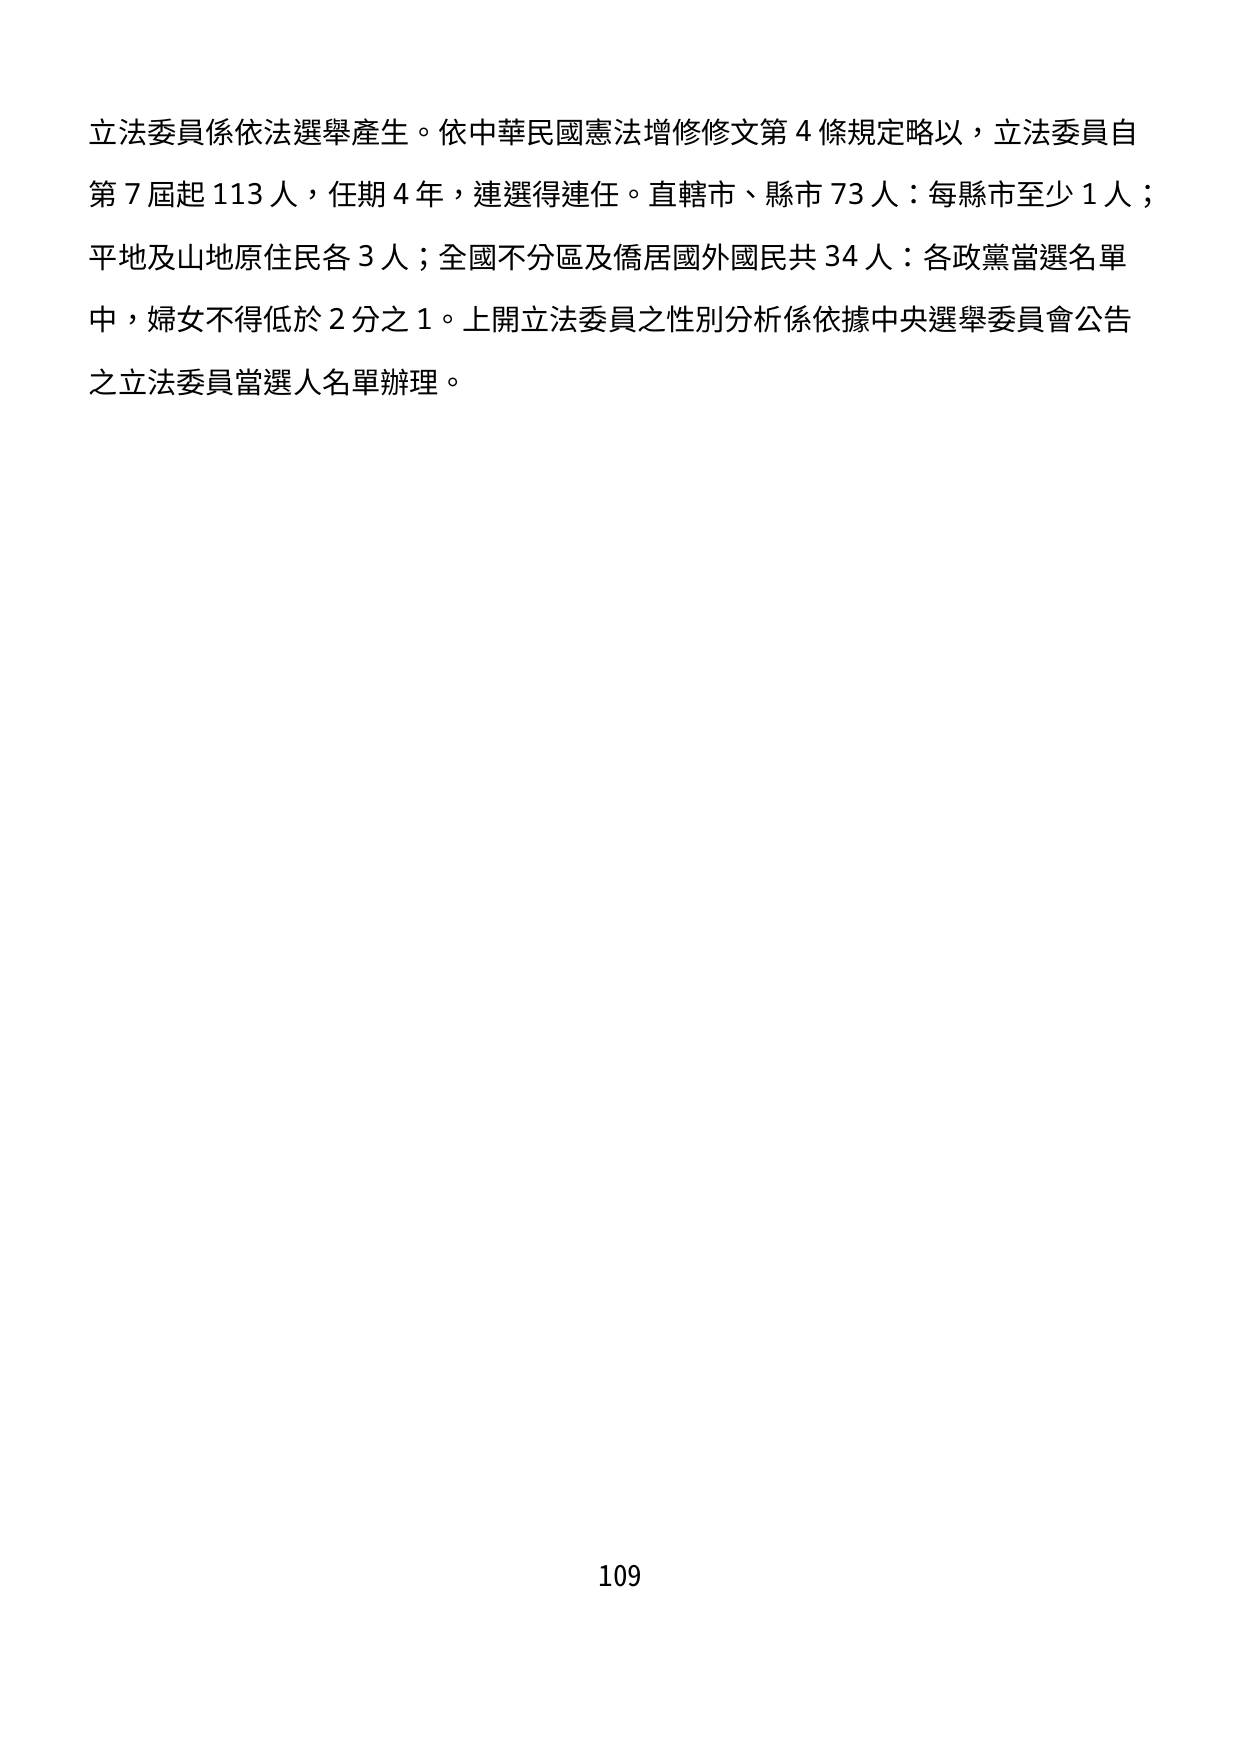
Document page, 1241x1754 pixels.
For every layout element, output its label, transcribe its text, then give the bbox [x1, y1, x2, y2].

text 立法委員係依法選舉產生。依中華民國憲法增修修文第4條規定略以，立法委員自第7屆起113人，任期4年，連選得連任。直轄市、縣市73人：每縣市至少1人；平地及山地原住民各3人；全國不分區及僑居國外國民共34人：各政黨當選名單中，婦女不得低於2分之1。上開立法委員之性別分析係依據中央選舉委員會公告之立法委員當選人名單辦理。 [89, 89, 1152, 401]
